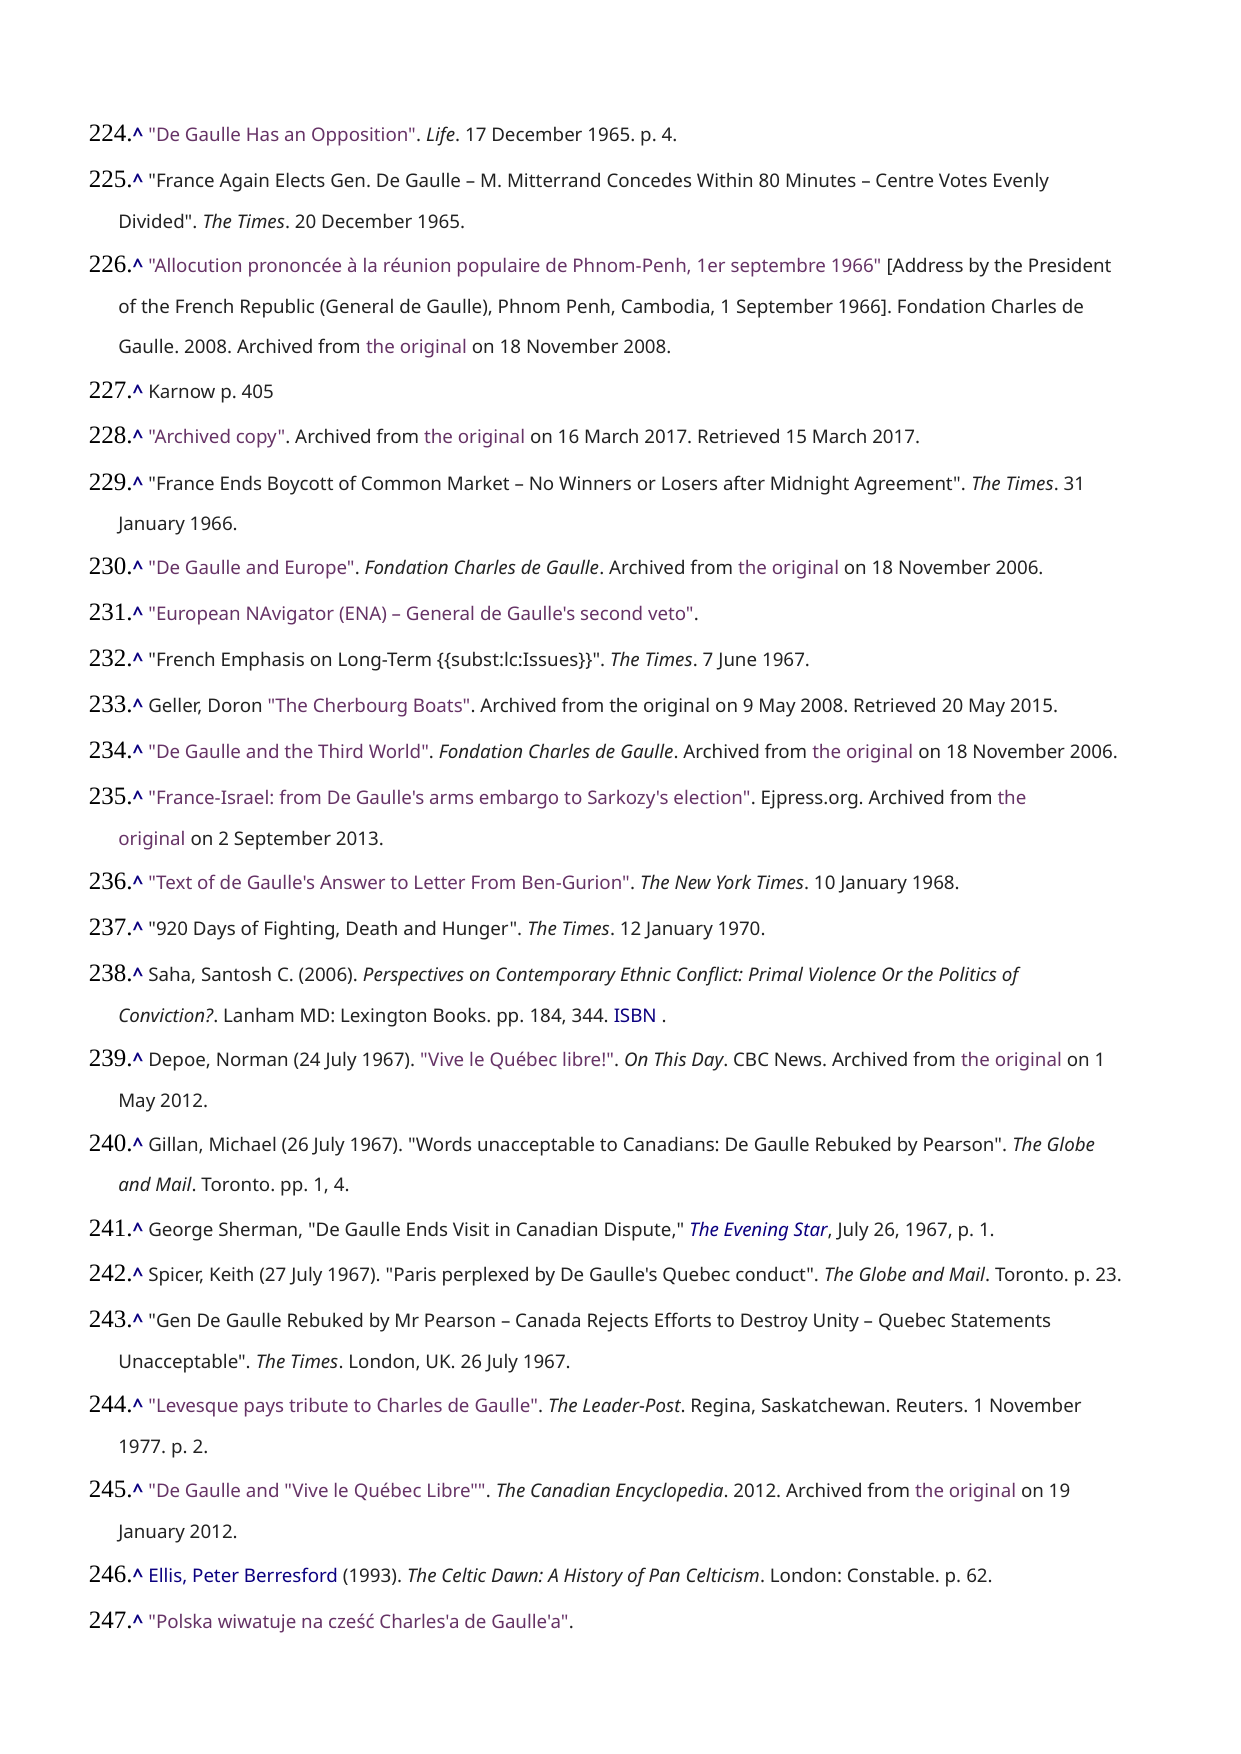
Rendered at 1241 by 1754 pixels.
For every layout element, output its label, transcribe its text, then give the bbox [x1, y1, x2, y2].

list ^ Geller, Doron "The Cherbourg Boats". Archived from the original on 9 May 2008. Retrieved 20 May 2015. [118, 689, 1122, 718]
list ^ Karnow p. 405 [118, 375, 1122, 403]
list ^ "De Gaulle and "Vive le Québec Libre"". The Canadian Encyclopedia. 2012. Archived from the original on 19 January 2012. [118, 1474, 1122, 1544]
list ^ Ellis, Peter Berresford (1993). The Celtic Dawn: A History of Pan Celticism. London: Constable. p. 62. [118, 1559, 1122, 1588]
list ^ "Polska wiwatuje na cześć Charles'a de Gaulle'a". [118, 1605, 1122, 1634]
list ^ "France-Israel: from De Gaulle's arms embargo to Sarkozy's election". Ejpress.org. Archived from the original on 2 September 2013. [118, 781, 1122, 851]
list ^ "French Emphasis on Long-Term {{subst:lc:Issues}}". The Times. 7 June 1967. [118, 643, 1122, 672]
list ^ "Levesque pays tribute to Charles de Gaulle". The Leader-Post. Regina, Saskatchewan. Reuters. 1 November 1977. p. 2. [118, 1389, 1122, 1459]
list ^ Spicer, Keith (27 July 1967). "Paris perplexed by De Gaulle's Quebec conduct". The Globe and Mail. Toronto. p. 23. [118, 1258, 1122, 1287]
list ^ "France Ends Boycott of Common Market – No Winners or Losers after Midnight Agreement". The Times. 31 January 1966. [118, 467, 1122, 536]
list ^ "Allocution prononcée à la réunion populaire de Phnom-Penh, 1er septembre 1966" [Address by the President of the French Republic (General de Gaulle), Phnom Penh, Cambodia, 1 September 1966]. Fondation Charles de Gaulle. 2008. Archived from the original on 18 November 2008. [118, 249, 1122, 359]
list ^ "De Gaulle and Europe". Fondation Charles de Gaulle. Archived from the original on 18 November 2006. [118, 551, 1122, 580]
list ^ "Text of de Gaulle's Answer to Letter From Ben-Gurion". The New York Times. 10 January 1968. [118, 866, 1122, 895]
list ^ "Archived copy". Archived from the original on 16 March 2017. Retrieved 15 March 2017. [118, 421, 1122, 449]
list ^ "920 Days of Fighting, Death and Hunger". The Times. 12 January 1970. [118, 912, 1122, 941]
list ^ "European NAvigator (ENA) – General de Gaulle's second veto". [118, 597, 1122, 626]
list ^ Gillan, Michael (26 July 1967). "Words unacceptable to Canadians: De Gaulle Rebuked by Pearson". The Globe and Mail. Toronto. pp. 1, 4. [118, 1128, 1122, 1197]
list ^ Saha, Santosh C. (2006). Perspectives on Contemporary Ethnic Conflict: Primal Violence Or the Politics of Conviction?. Lanham MD: Lexington Books. pp. 184, 344. ISBN . [118, 958, 1122, 1027]
list ^ "Gen De Gaulle Rebuked by Mr Pearson – Canada Rejects Efforts to Destroy Unity – Quebec Statements Unacceptable". The Times. London, UK. 26 July 1967. [118, 1304, 1122, 1374]
list ^ Depoe, Norman (24 July 1967). "Vive le Québec libre!". On This Day. CBC News. Archived from the original on 1 May 2012. [118, 1043, 1122, 1112]
list ^ George Sherman, "De Gaulle Ends Visit in Canadian Dispute," The Evening Star, July 26, 1967, p. 1. [118, 1213, 1122, 1241]
list ^ "France Again Elects Gen. De Gaulle – M. Mitterrand Concedes Within 80 Minutes – Centre Votes Evenly Divided". The Times. 20 December 1965. [118, 164, 1122, 234]
list ^ "De Gaulle and the Third World". Fondation Charles de Gaulle. Archived from the original on 18 November 2006. [118, 735, 1122, 764]
list ^ "De Gaulle Has an Opposition". Life. 17 December 1965. p. 4. [118, 118, 1122, 147]
